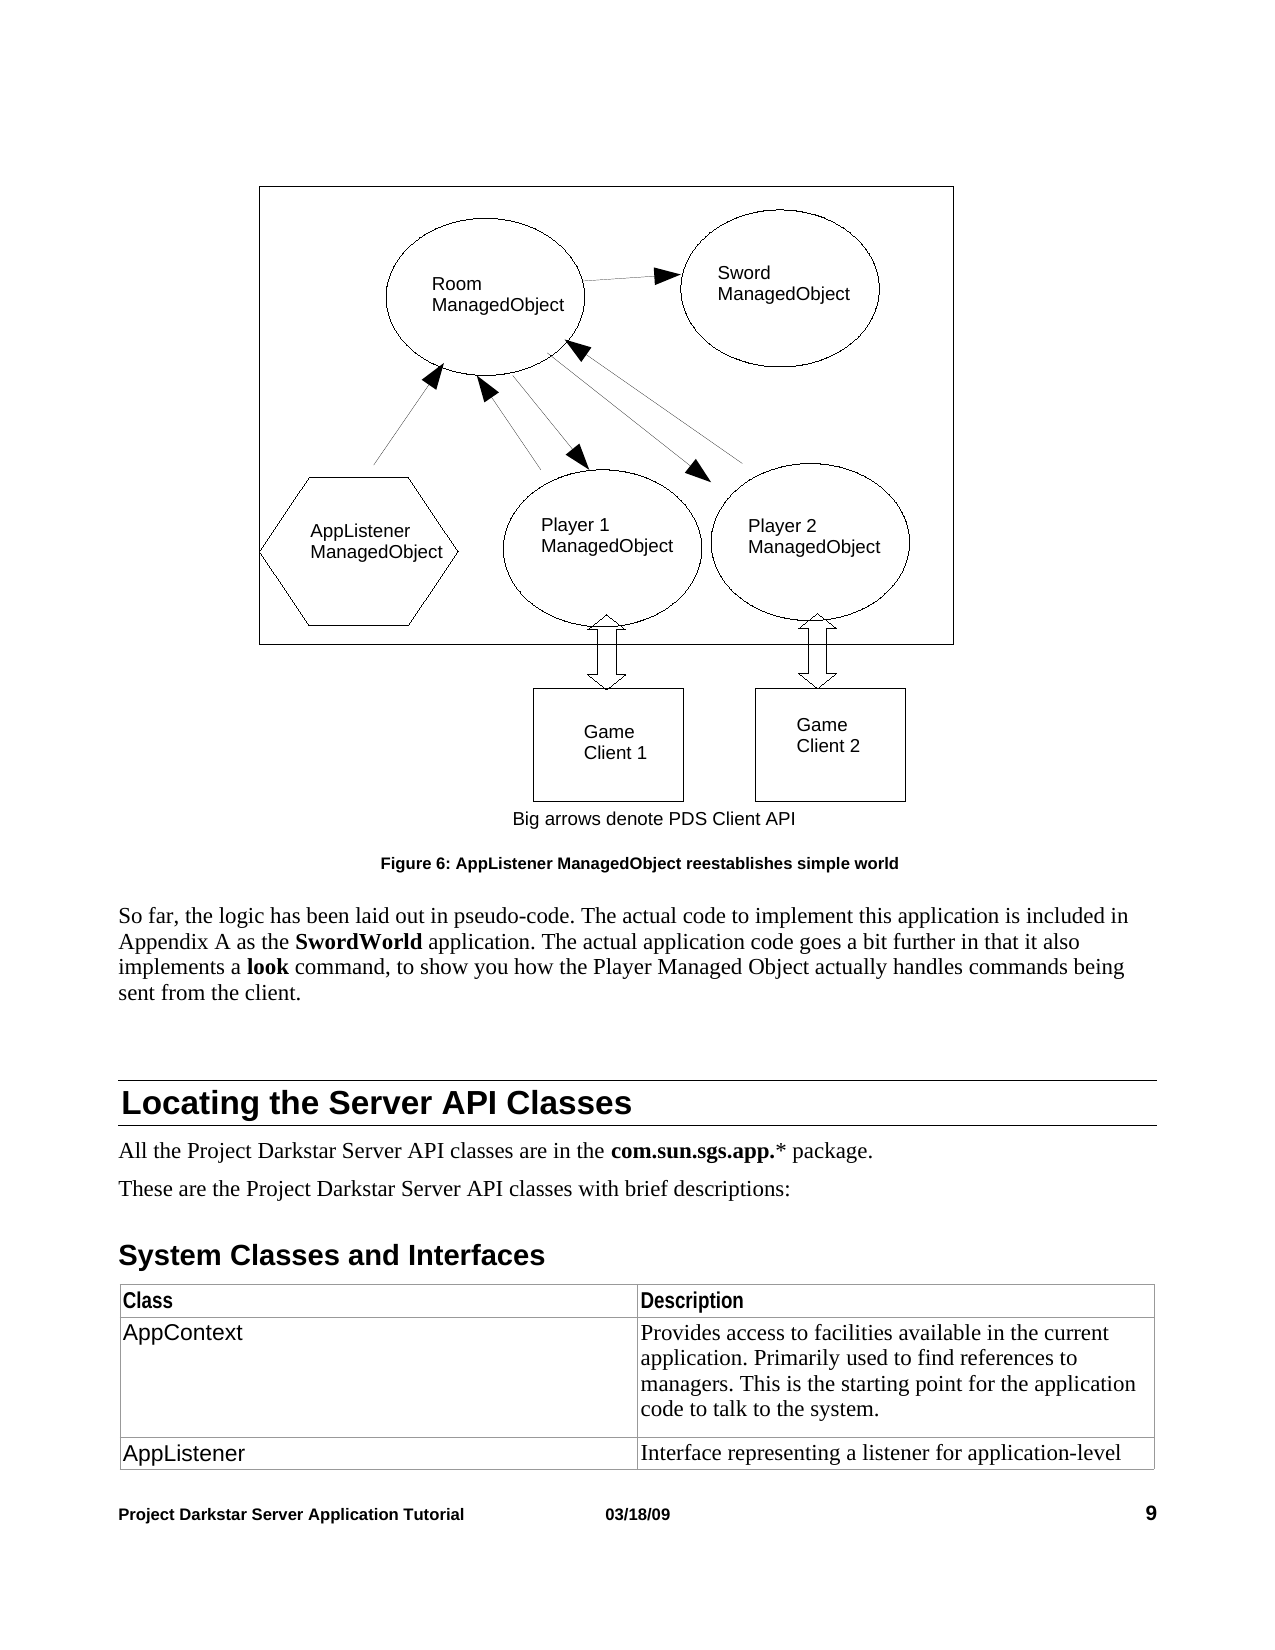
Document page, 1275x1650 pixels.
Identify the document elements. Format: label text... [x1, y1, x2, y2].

table_cell AppListener [121, 1438, 637, 1469]
text These are the Project Darkstar Server API classes with brief descriptions: [118, 1176, 1157, 1202]
text All the Project Darkstar Server API classes are in the com.sun.sgs.app.* package. [118, 1138, 1157, 1164]
table_header Description [638, 1285, 1154, 1317]
text Figure 6: AppListener ManagedObject reestablishes simple world [118, 167, 1157, 873]
text So far, the logic has been laid out in pseudo-code. The actual code to implement this application is included in Appendix A as the SwordWorld application. The actual application code goes a bit further in that it also implements a look command, to show you how the Player Managed Object actually handles commands being sent from the client. [118, 903, 1157, 1005]
subtitle System Classes and Interfaces [118, 1239, 1157, 1272]
subtitle Locating the Server API Classes [118, 1081, 1157, 1125]
table_header Class [121, 1285, 637, 1317]
table_cell Provides access to facilities available in the current application. Primarily used to find references to managers. This is the starting point for the application code to talk to the system. [638, 1318, 1154, 1437]
table_cell AppContext [121, 1318, 637, 1437]
table_cell Interface representing a listener for application-level [638, 1438, 1154, 1469]
